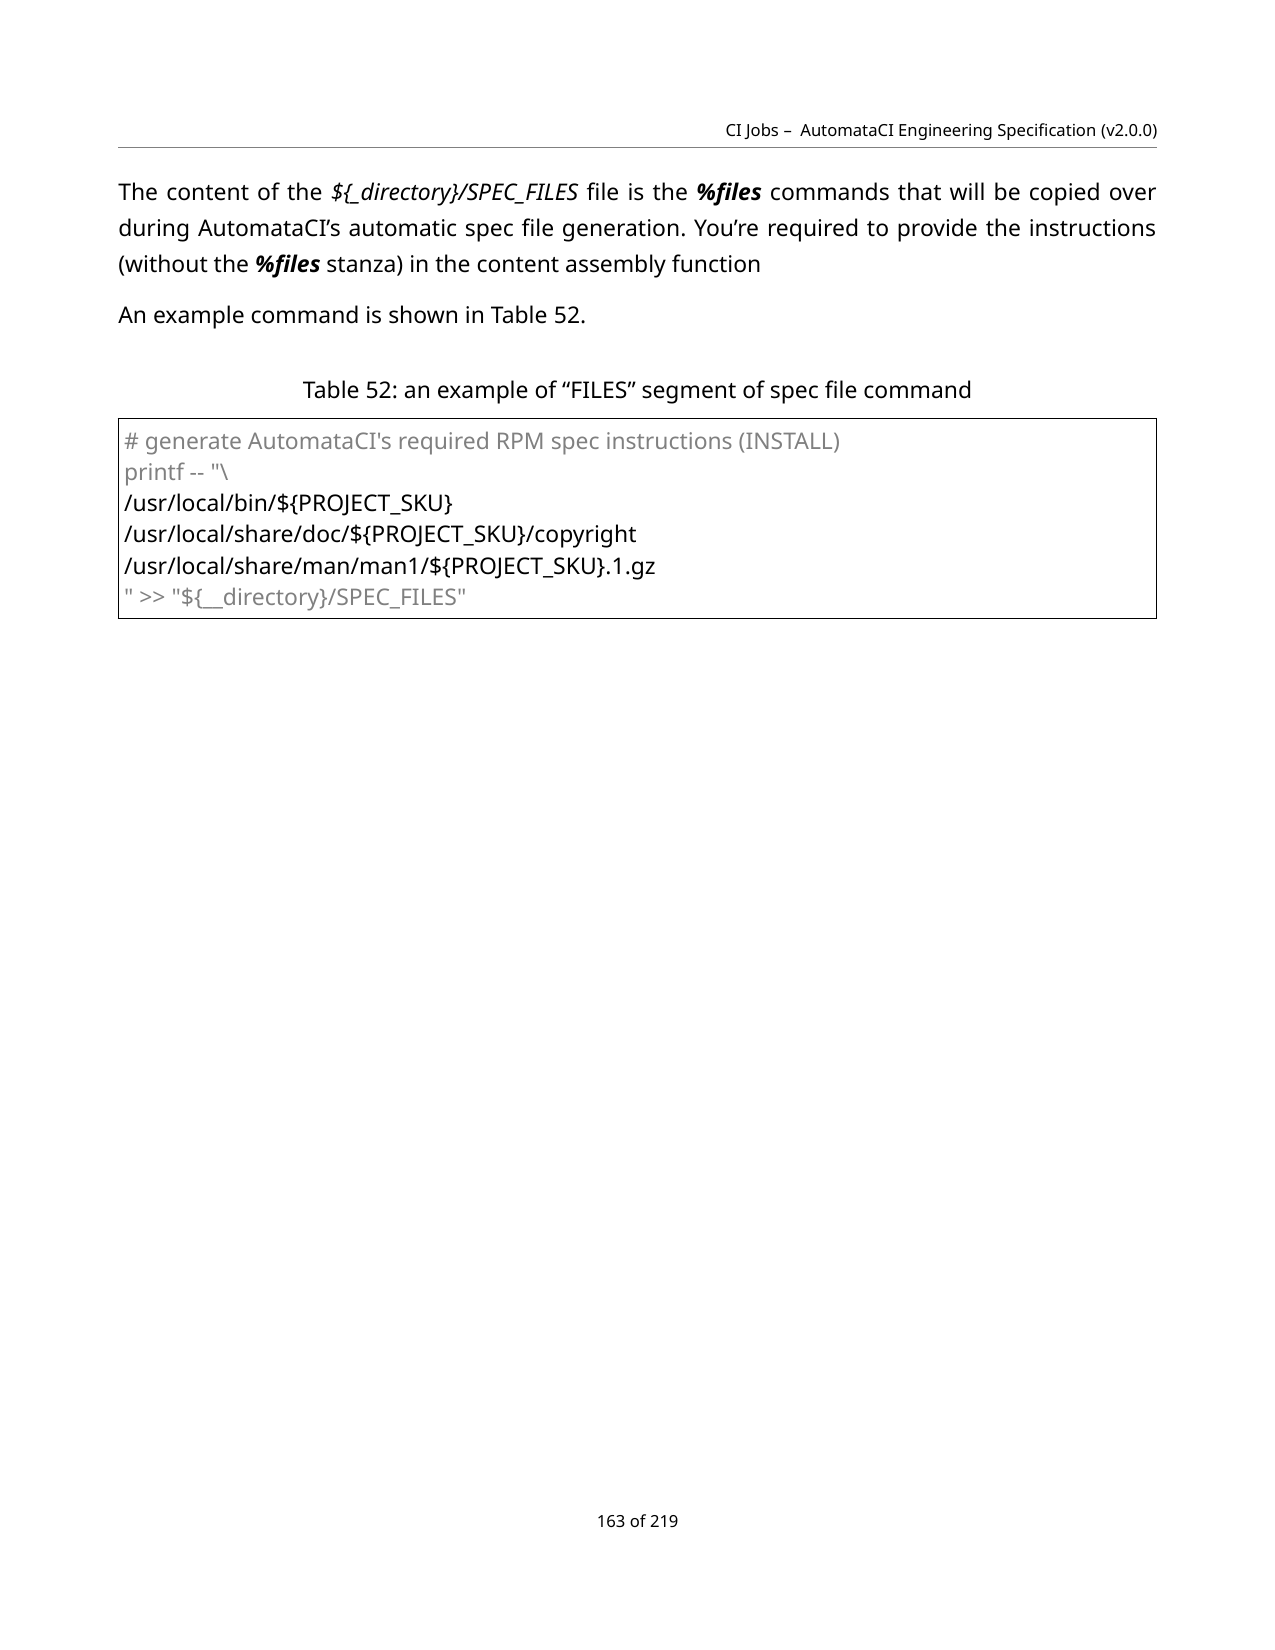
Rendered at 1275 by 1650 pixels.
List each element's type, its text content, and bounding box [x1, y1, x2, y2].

table_header # generate AutomataCI's required RPM spec instructions (INSTALL) printf -- "\ /usr/local/bin/${PROJECT_SKU} /usr/local/share/doc/${PROJECT_SKU}/copyright /usr/local/share/man/man1/${PROJECT_SKU}.1.gz " >> "${__directory}/SPEC_FILES" [119, 419, 1156, 618]
text The content of the ${_directory}/SPEC_FILES file is the %files commands that will be copied over during AutomataCI’s automatic spec file generation. You’re required to provide the instructions (without the %files stanza) in the content assembly function [118, 176, 1157, 279]
text Table 52: an example of “FILES” segment of spec file command [118, 374, 1157, 405]
text An example command is shown in Table 52. [118, 299, 1157, 330]
